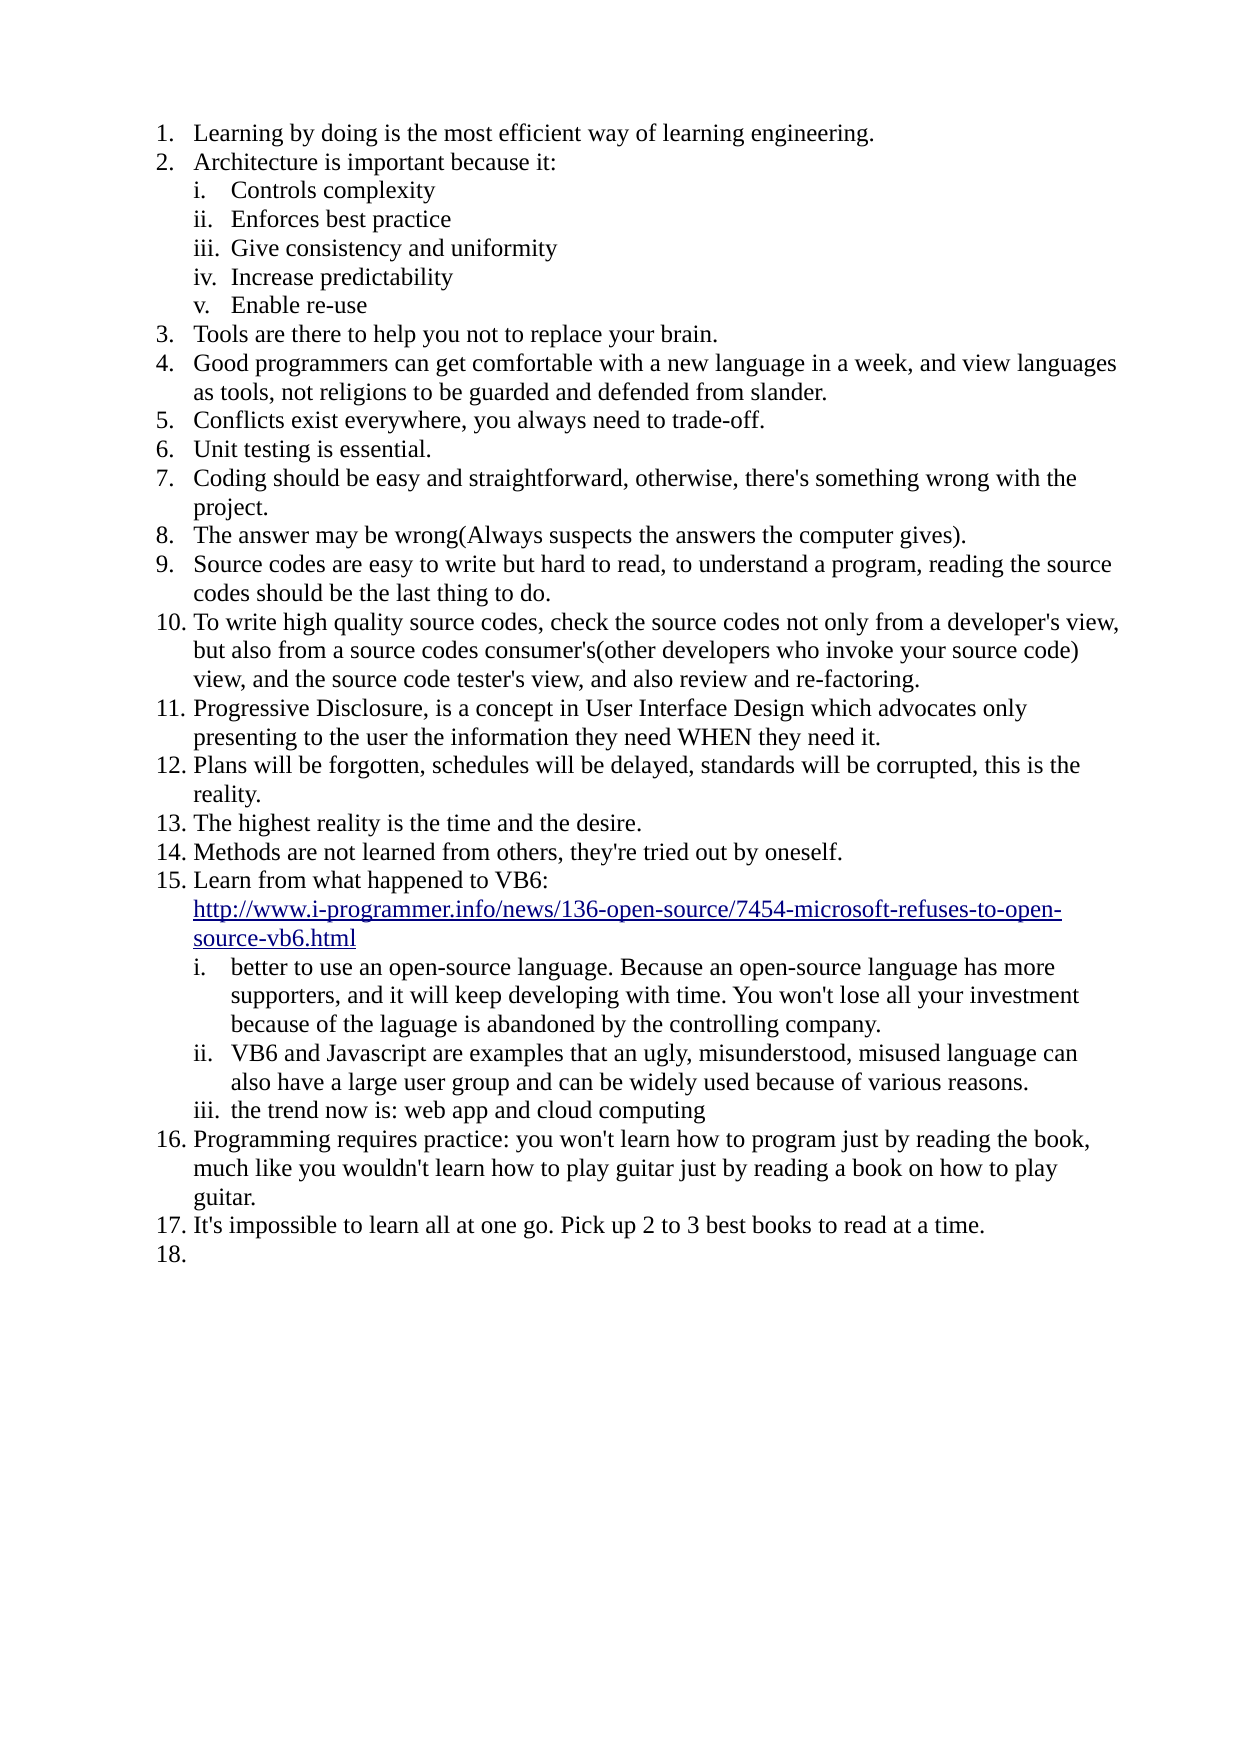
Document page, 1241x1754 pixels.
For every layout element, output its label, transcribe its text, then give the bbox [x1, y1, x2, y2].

list Controls complexity [193, 176, 1122, 204]
list It's impossible to learn all at one go. Pick up 2 to 3 best books to read at a time. [156, 1211, 1122, 1239]
list Enforces best practice [193, 204, 1122, 233]
list the trend now is: web app and cloud computing [193, 1096, 1122, 1124]
list Unit testing is essential. [156, 434, 1122, 463]
list The answer may be wrong(Always suspects the answers the computer gives). [156, 521, 1122, 549]
list Source codes are easy to write but hard to read, to understand a program, reading the source codes should be the last thing to do. [156, 549, 1122, 607]
list Programming requires practice: you won't learn how to program just by reading the book, much like you wouldn't learn how to play guitar just by reading a book on how to play guitar. [156, 1124, 1122, 1211]
list The highest reality is the time and the desire. [156, 808, 1122, 837]
list better to use an open-source language. Because an open-source language has more supporters, and it will keep developing with time. You won't lose all your investment because of the laguage is abandoned by the controlling company. [193, 952, 1122, 1038]
list Progressive Disclosure, is a concept in User Interface Design which advocates only presenting to the user the information they need WHEN they need it. [156, 693, 1122, 751]
list Increase predictability [193, 262, 1122, 291]
list VB6 and Javascript are examples that an ugly, misunderstood, misused language can also have a large user group and can be widely used because of various reasons. [193, 1038, 1122, 1096]
list Coding should be easy and straightforward, otherwise, there's something wrong with the project. [156, 463, 1122, 521]
list http://www.i-programmer.info/news/136-open-source/7454-microsoft-refuses-to-open-source-vb6.html [156, 894, 1122, 952]
list Learn from what happened to VB6: [156, 866, 1122, 894]
list Enable re-use [193, 291, 1122, 319]
list Architecture is important because it: [156, 147, 1122, 176]
list To write high quality source codes, check the source codes not only from a developer's view, but also from a source codes consumer's(other developers who invoke your source code) view, and the source code tester's view, and also review and re-factoring. [156, 607, 1122, 693]
list Give consistency and uniformity [193, 233, 1122, 262]
list Learning by doing is the most efficient way of learning engineering. [156, 118, 1122, 147]
list Good programmers can get comfortable with a new language in a week, and view languages as tools, not religions to be guarded and defended from slander. [156, 348, 1122, 406]
list Plans will be forgotten, schedules will be delayed, standards will be corrupted, this is the reality. [156, 751, 1122, 808]
list Methods are not learned from others, they're tried out by oneself. [156, 837, 1122, 866]
list Tools are there to help you not to replace your brain. [156, 319, 1122, 348]
list Conflicts exist everywhere, you always need to trade-off. [156, 406, 1122, 434]
